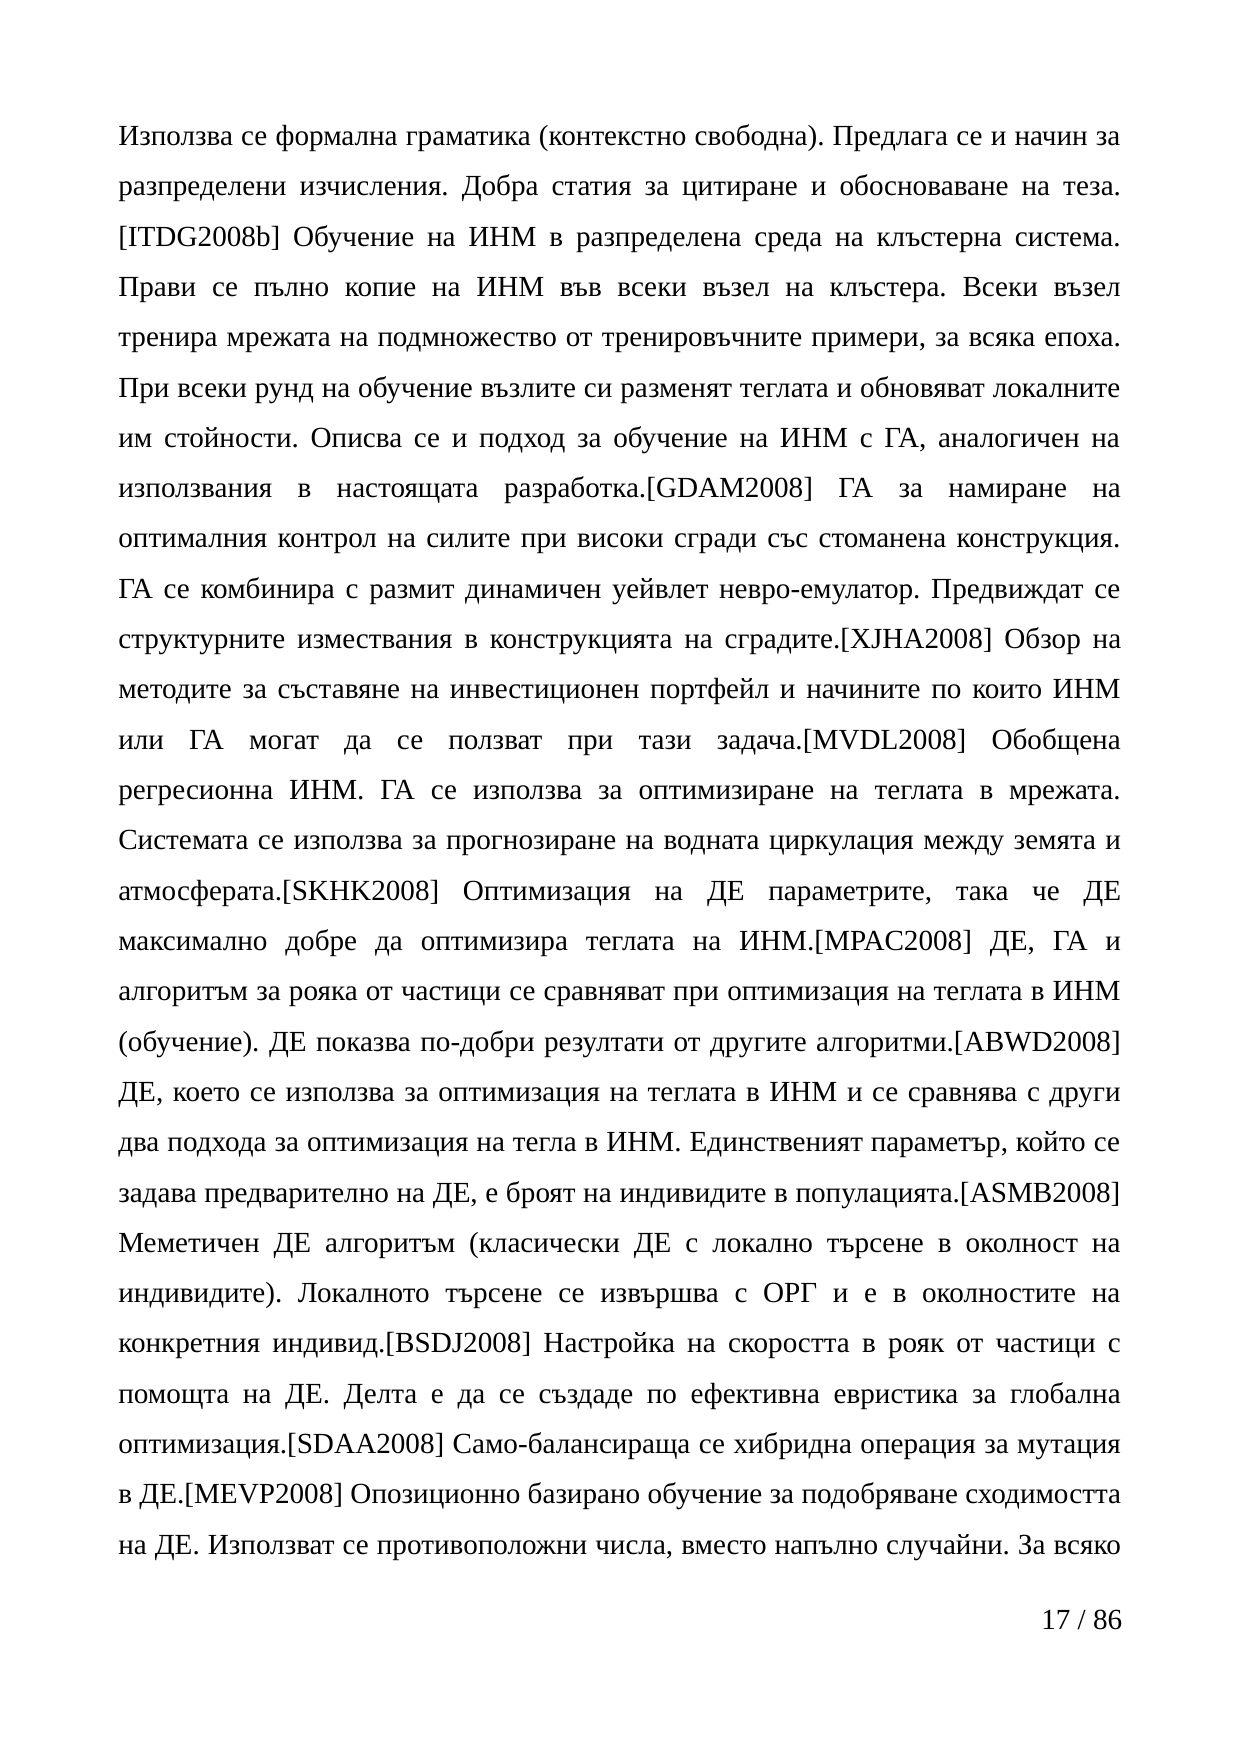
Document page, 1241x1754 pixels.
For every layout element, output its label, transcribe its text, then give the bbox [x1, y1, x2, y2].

text Използва се формална граматика (контекстно свободна). Предлага се и начин за разпределени изчисления. Добра статия за цитиране и обосноваване на теза.[ITDG2008b] Обучение на ИНМ в разпределена среда на клъстерна система. Прави се пълно копие на ИНМ във всеки възел на клъстера. Всеки възел тренира мрежата на подмножество от тренировъчните примери, за всяка епоха. При всеки рунд на обучение възлите си разменят теглата и обновяват локалните им стойности. Описва се и подход за обучение на ИНМ с ГА, аналогичен на използвания в настоящата разработка.[GDAM2008] ГА за намиране на оптималния контрол на силите при високи сгради със стоманена конструкция. ГА се комбинира с размит динамичен уейвлет невро-емулатор. Предвиждат се структурните измествания в конструкцията на сградите.[XJHA2008] Обзор на методите за съставяне на инвестиционен портфейл и начините по които ИНМ или ГА могат да се ползват при тази задача.[MVDL2008] Обобщена регресионна ИНМ. ГА се използва за оптимизиране на теглата в мрежата. Системата се използва за прогнозиране на водната циркулация между земята и атмосферата.[SKHK2008] Оптимизация на ДЕ параметрите, така че ДЕ максимално добре да оптимизира теглата на ИНМ.[MPAC2008] ДЕ, ГА и алгоритъм за рояка от частици се сравняват при оптимизация на теглата в ИНМ (обучение). ДЕ показва по-добри резултати от другите алгоритми.[ABWD2008] ДЕ, което се използва за оптимизация на теглата в ИНМ и се сравнява с други два подхода за оптимизация на тегла в ИНМ. Единственият параметър, който се задава предварително на ДЕ, е броят на индивидите в популацията.[ASMB2008] Меметичен ДЕ алгоритъм (класически ДЕ с локално търсене в околност на индивидите). Локалното търсене се извършва с ОРГ и е в околностите на конкретния индивид.[BSDJ2008] Настройка на скоростта в рояк от частици с помощта на ДЕ. Делта е да се създаде по ефективна евристика за глобална оптимизация.[SDAA2008] Само-балансираща се хибридна операция за мутация в ДЕ.[MEVP2008] Опозиционно базирано обучение за подобряване сходимостта на ДЕ. Използват се противоположни числа, вместо напълно случайни. За всяко [118, 118, 1122, 1560]
